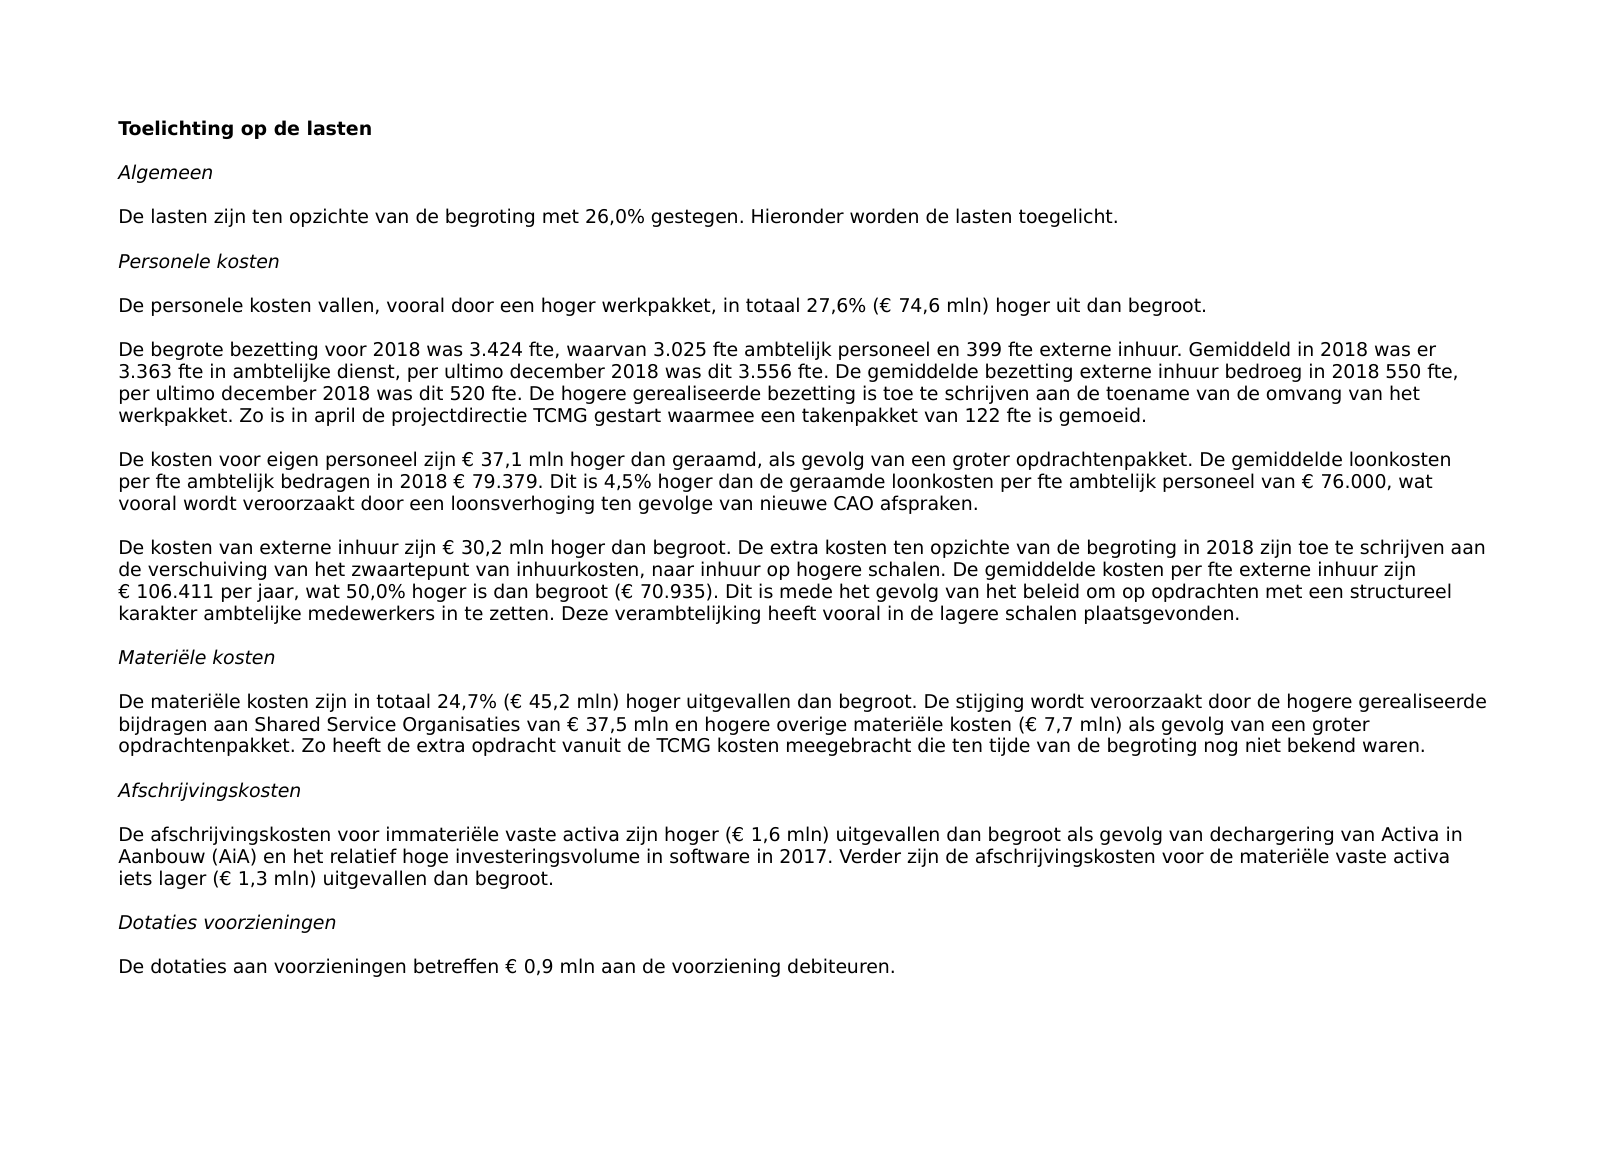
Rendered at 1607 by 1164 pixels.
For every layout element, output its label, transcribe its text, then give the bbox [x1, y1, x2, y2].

subtitle Materiële kosten [118, 647, 1488, 669]
text De kosten van externe inhuur zijn € 30,2 mln hoger dan begroot. De extra kosten ten opzichte van de begroting in 2018 zijn toe te schrijven aan de verschuiving van het zwaartepunt van inhuurkosten, naar inhuur op hogere schalen. De gemiddelde kosten per fte externe inhuur zijn € 106.411 per jaar, wat 50,0% hoger is dan begroot (€ 70.935). Dit is mede het gevolg van het beleid om op opdrachten met een structureel karakter ambtelijke medewerkers in te zetten. Deze verambtelijking heeft vooral in de lagere schalen plaatsgevonden. [118, 537, 1488, 625]
text De dotaties aan voorzieningen betreffen € 0,9 mln aan de voorziening debiteuren. [118, 956, 1488, 978]
text De begrote bezetting voor 2018 was 3.424 fte, waarvan 3.025 fte ambtelijk personeel en 399 fte externe inhuur. Gemiddeld in 2018 was er 3.363 fte in ambtelijke dienst, per ultimo december 2018 was dit 3.556 fte. De gemiddelde bezetting externe inhuur bedroeg in 2018 550 fte, per ultimo december 2018 was dit 520 fte. De hogere gerealiseerde bezetting is toe te schrijven aan de toename van de omvang van het werkpakket. Zo is in april de projectdirectie TCMG gestart waarmee een takenpakket van 122 fte is gemoeid. [118, 339, 1488, 427]
text De kosten voor eigen personeel zijn € 37,1 mln hoger dan geraamd, als gevolg van een groter opdrachtenpakket. De gemiddelde loonkosten per fte ambtelijk bedragen in 2018 € 79.379. Dit is 4,5% hoger dan de geraamde loonkosten per fte ambtelijk personeel van € 76.000, wat vooral wordt veroorzaakt door een loonsverhoging ten gevolge van nieuwe CAO afspraken. [118, 449, 1488, 515]
text De afschrijvingskosten voor immateriële vaste activa zijn hoger (€ 1,6 mln) uitgevallen dan begroot als gevolg van dechargering van Activa in Aanbouw (AiA) en het relatief hoge investeringsvolume in software in 2017. Verder zijn de afschrijvingskosten voor de materiële vaste activa iets lager (€ 1,3 mln) uitgevallen dan begroot. [118, 824, 1488, 890]
subtitle Afschrijvingskosten [118, 779, 1488, 802]
text De personele kosten vallen, vooral door een hoger werkpakket, in totaal 27,6% (€ 74,6 mln) hoger uit dan begroot. [118, 295, 1488, 317]
subtitle Toelichting op de lasten [118, 118, 1488, 140]
subtitle Algemeen [118, 162, 1488, 184]
text De lasten zijn ten opzichte van de begroting met 26,0% gestegen. Hieronder worden de lasten toegelicht. [118, 206, 1488, 228]
text De materiële kosten zijn in totaal 24,7% (€ 45,2 mln) hoger uitgevallen dan begroot. De stijging wordt veroorzaakt door de hogere gerealiseerde bijdragen aan Shared Service Organisaties van € 37,5 mln en hogere overige materiële kosten (€ 7,7 mln) als gevolg van een groter opdrachtenpakket. Zo heeft de extra opdracht vanuit de TCMG kosten meegebracht die ten tijde van de begroting nog niet bekend waren. [118, 691, 1488, 757]
subtitle Personele kosten [118, 251, 1488, 273]
subtitle Dotaties voorzieningen [118, 912, 1488, 934]
